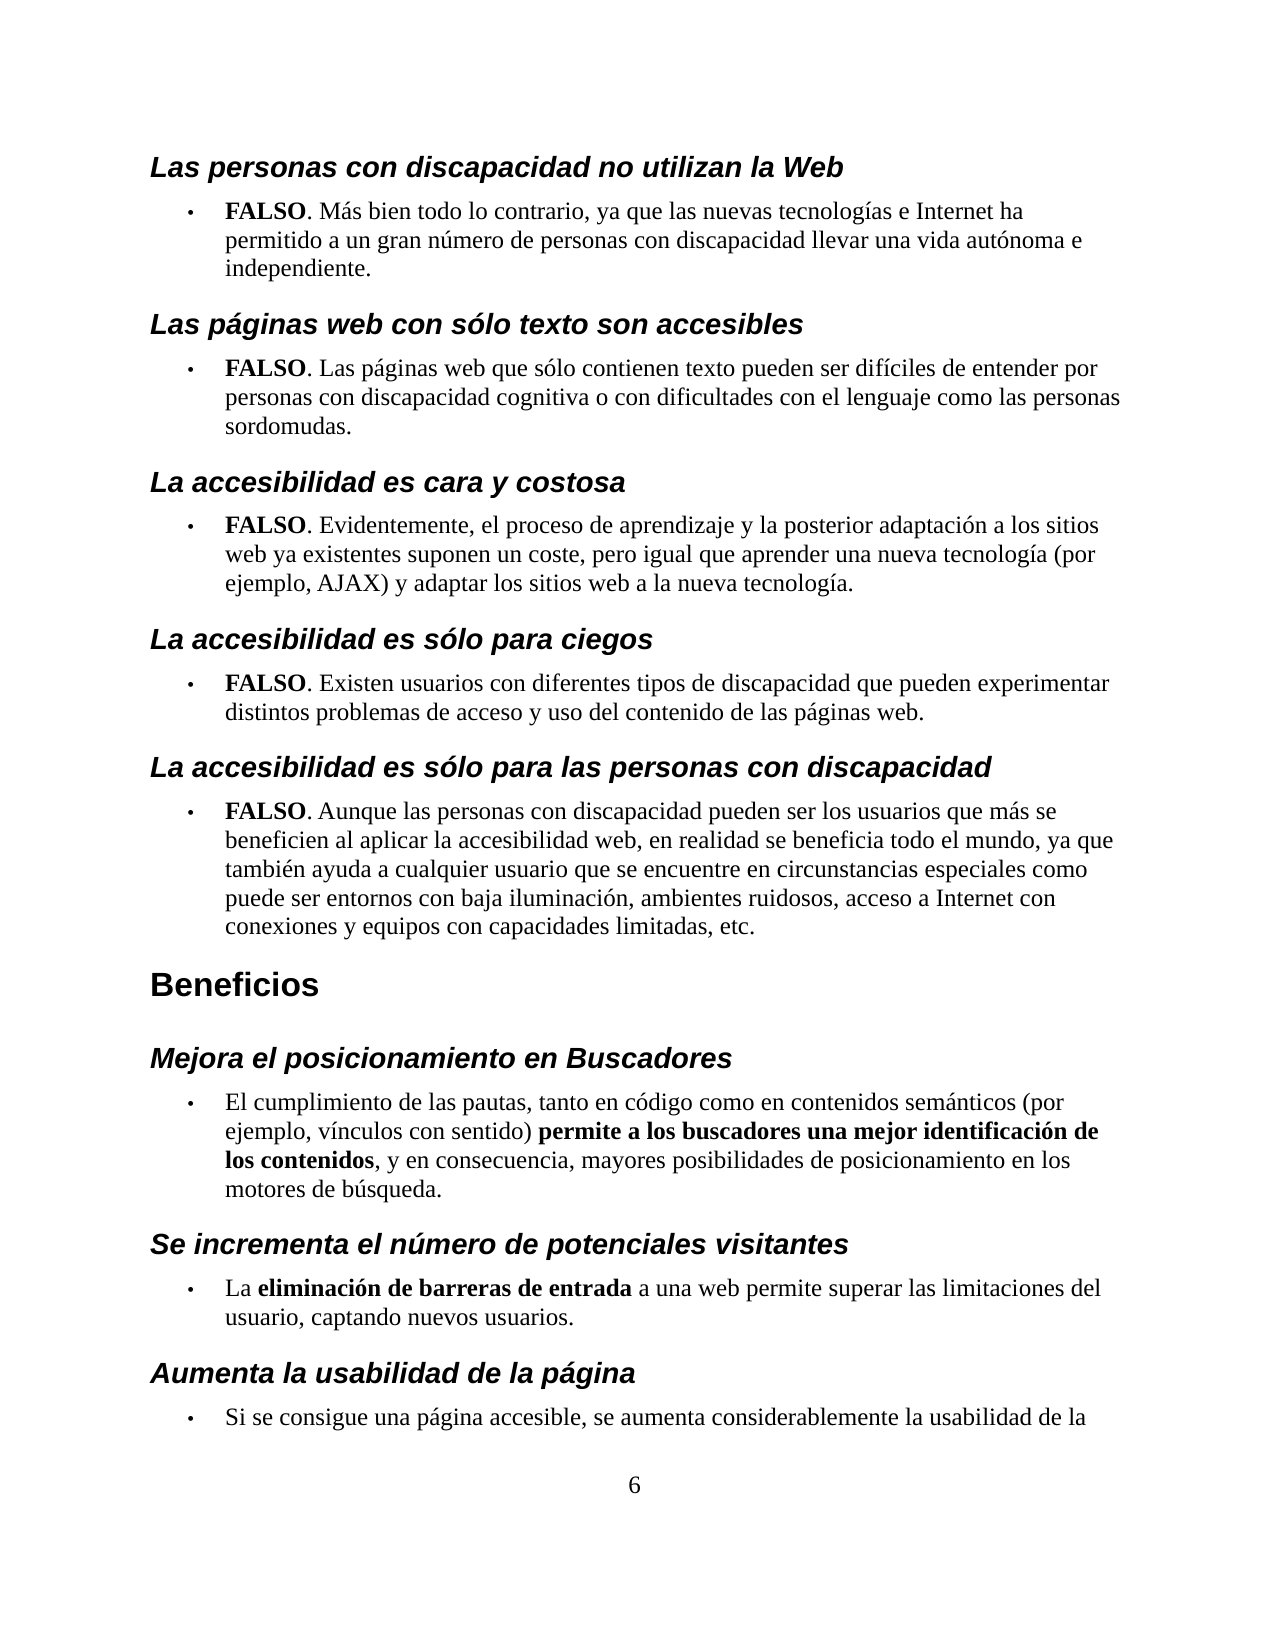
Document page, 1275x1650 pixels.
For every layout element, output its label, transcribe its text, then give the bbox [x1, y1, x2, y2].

list La eliminación de barreras de entrada a una web permite superar las limitaciones del usuario, captando nuevos usuarios. [187, 1273, 1125, 1331]
subtitle Se incrementa el número de potenciales visitantes [150, 1227, 1125, 1261]
subtitle Las páginas web con sólo texto son accesibles [150, 307, 1125, 341]
list FALSO. Más bien todo lo contrario, ya que las nuevas tecnologías e Internet ha permitido a un gran número de personas con discapacidad llevar una vida autónoma e independiente. [187, 196, 1125, 282]
list Si se consigue una página accesible, se aumenta considerablemente la usabilidad de la [187, 1402, 1125, 1431]
subtitle La accesibilidad es sólo para las personas con discapacidad [150, 750, 1125, 784]
list FALSO. Aunque las personas con discapacidad pueden ser los usuarios que más se beneficien al aplicar la accesibilidad web, en realidad se beneficia todo el mundo, ya que también ayuda a cualquier usuario que se encuentre en circunstancias especiales como puede ser entornos con baja iluminación, ambientes ruidosos, acceso a Internet con conexiones y equipos con capacidades limitadas, etc. [187, 796, 1125, 940]
list FALSO. Evidentemente, el proceso de aprendizaje y la posterior adaptación a los sitios web ya existentes suponen un coste, pero igual que aprender una nueva tecnología (por ejemplo, AJAX) y adaptar los sitios web a la nueva tecnología. [187, 511, 1125, 597]
list El cumplimiento de las pautas, tanto en código como en contenidos semánticos (por ejemplo, vínculos con sentido) permite a los buscadores una mejor identificación de los contenidos, y en consecuencia, mayores posibilidades de posicionamiento en los motores de búsqueda. [187, 1087, 1125, 1202]
list FALSO. Existen usuarios con diferentes tipos de discapacidad que pueden experimentar distintos problemas de acceso y uso del contenido de las páginas web. [187, 668, 1125, 725]
subtitle Aumenta la usabilidad de la página [150, 1356, 1125, 1389]
subtitle La accesibilidad es sólo para ciegos [150, 622, 1125, 655]
list FALSO. Las páginas web que sólo contienen texto pueden ser difíciles de entender por personas con discapacidad cognitiva o con dificultades con el lenguaje como las personas sordomudas. [187, 353, 1125, 439]
subtitle Beneficios [150, 965, 1125, 1004]
subtitle Mejora el posicionamiento en Buscadores [150, 1041, 1125, 1075]
subtitle Las personas con discapacidad no utilizan la Web [150, 150, 1125, 183]
subtitle La accesibilidad es cara y costosa [150, 464, 1125, 498]
